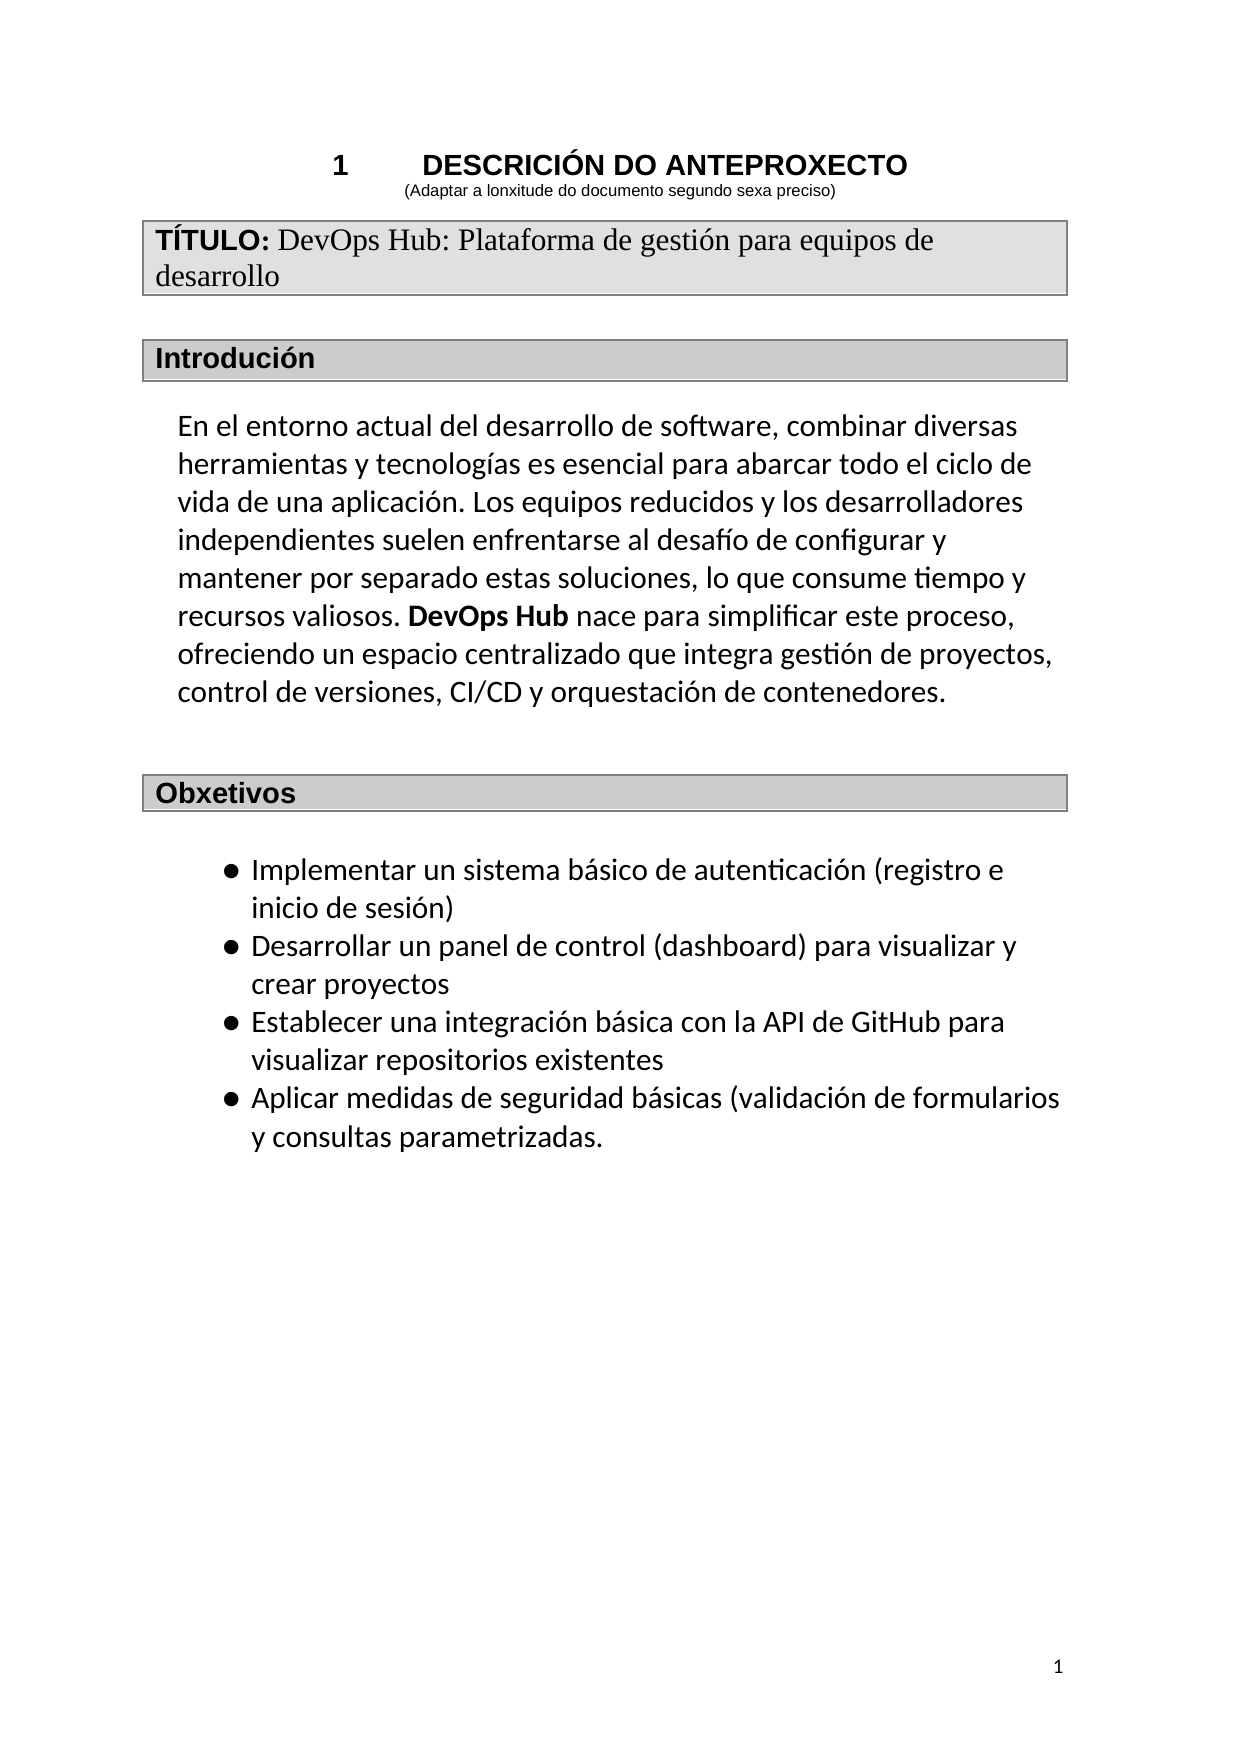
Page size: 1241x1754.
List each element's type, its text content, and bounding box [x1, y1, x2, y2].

table_header Obxetivos [144, 776, 1066, 809]
list Desarrollar un panel de control (dashboard) para visualizar y crear proyectos [222, 926, 1063, 1002]
list Aplicar medidas de seguridad básicas (validación de formularios y consultas parametrizadas. [222, 1078, 1063, 1155]
subtitle DESCRICIÓN DO ANTEPROXECTO [177, 148, 1063, 181]
text (Adaptar a lonxitude do documento segundo sexa preciso) [177, 181, 1063, 200]
text En el entorno actual del desarrollo de software, combinar diversas herramientas y tecnologías es esencial para abarcar todo el ciclo de vida de una aplicación. Los equipos reducidos y los desarrolladores independientes suelen enfrentarse al desafío de configurar y mantener por separado estas soluciones, lo que consume tiempo y recursos valiosos. DevOps Hub nace para simplificar este proceso, ofreciendo un espacio centralizado que integra gestión de proyectos, control de versiones, CI/CD y orquestación de contenedores. [177, 406, 1063, 711]
list Establecer una integración básica con la API de GitHub para visualizar repositorios existentes [222, 1002, 1063, 1078]
table_header TÍTULO: DevOps Hub: Plataforma de gestión para equipos de desarrollo [144, 222, 1066, 293]
table_header Introdución [144, 341, 1066, 379]
list Implementar un sistema básico de autenticación (registro e inicio de sesión) [222, 850, 1063, 926]
